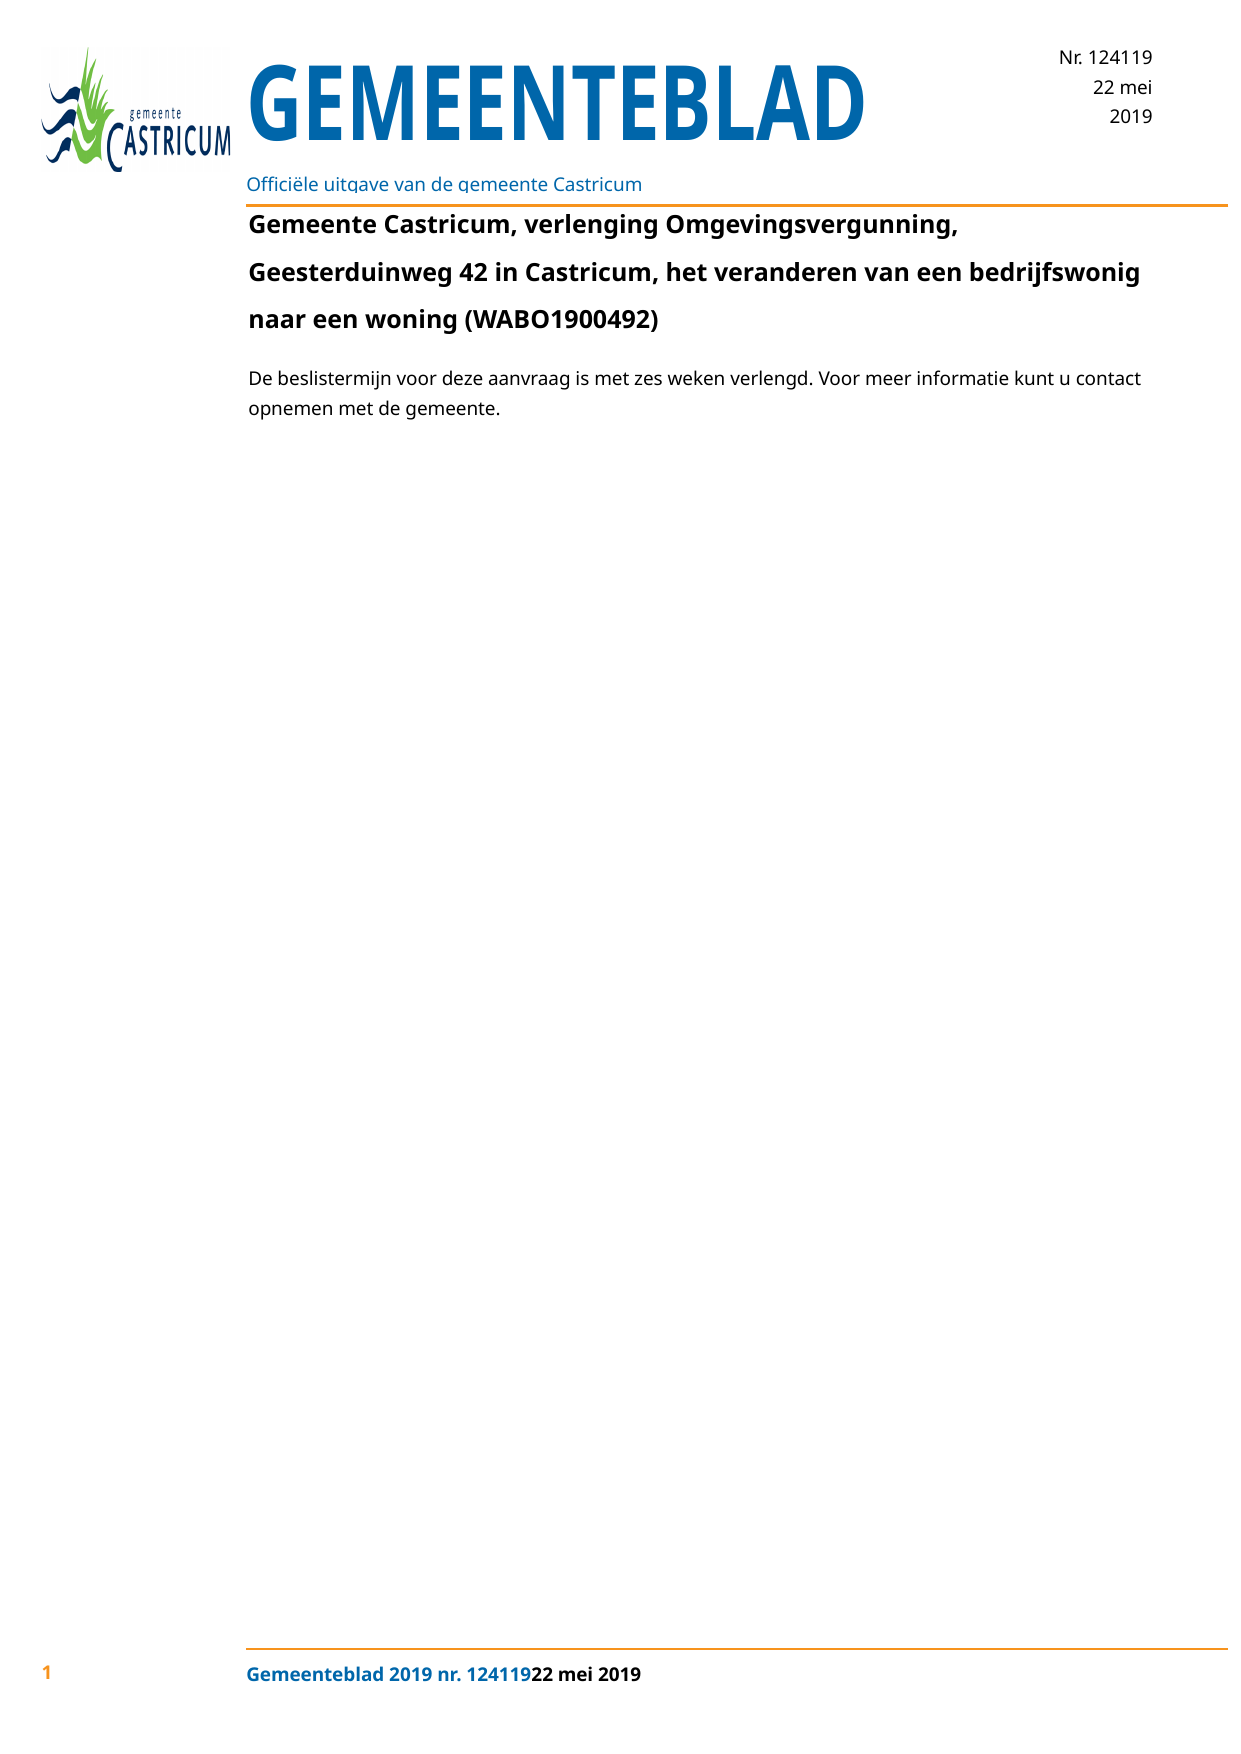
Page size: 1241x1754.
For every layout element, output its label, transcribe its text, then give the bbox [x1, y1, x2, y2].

picture [41, 47, 231, 172]
text De beslistermijn voor deze aanvraag is met zes weken verlengd. Voor meer informatie kunt u contact opnemen met de gemeente. [248, 366, 1152, 421]
text Gemeente Castricum, verlenging Omgevingsvergunning, Geesterduinweg 42 in Castricum, het veranderen van een bedrijfswonig naar een woning (WABO1900492) [248, 207, 1152, 336]
